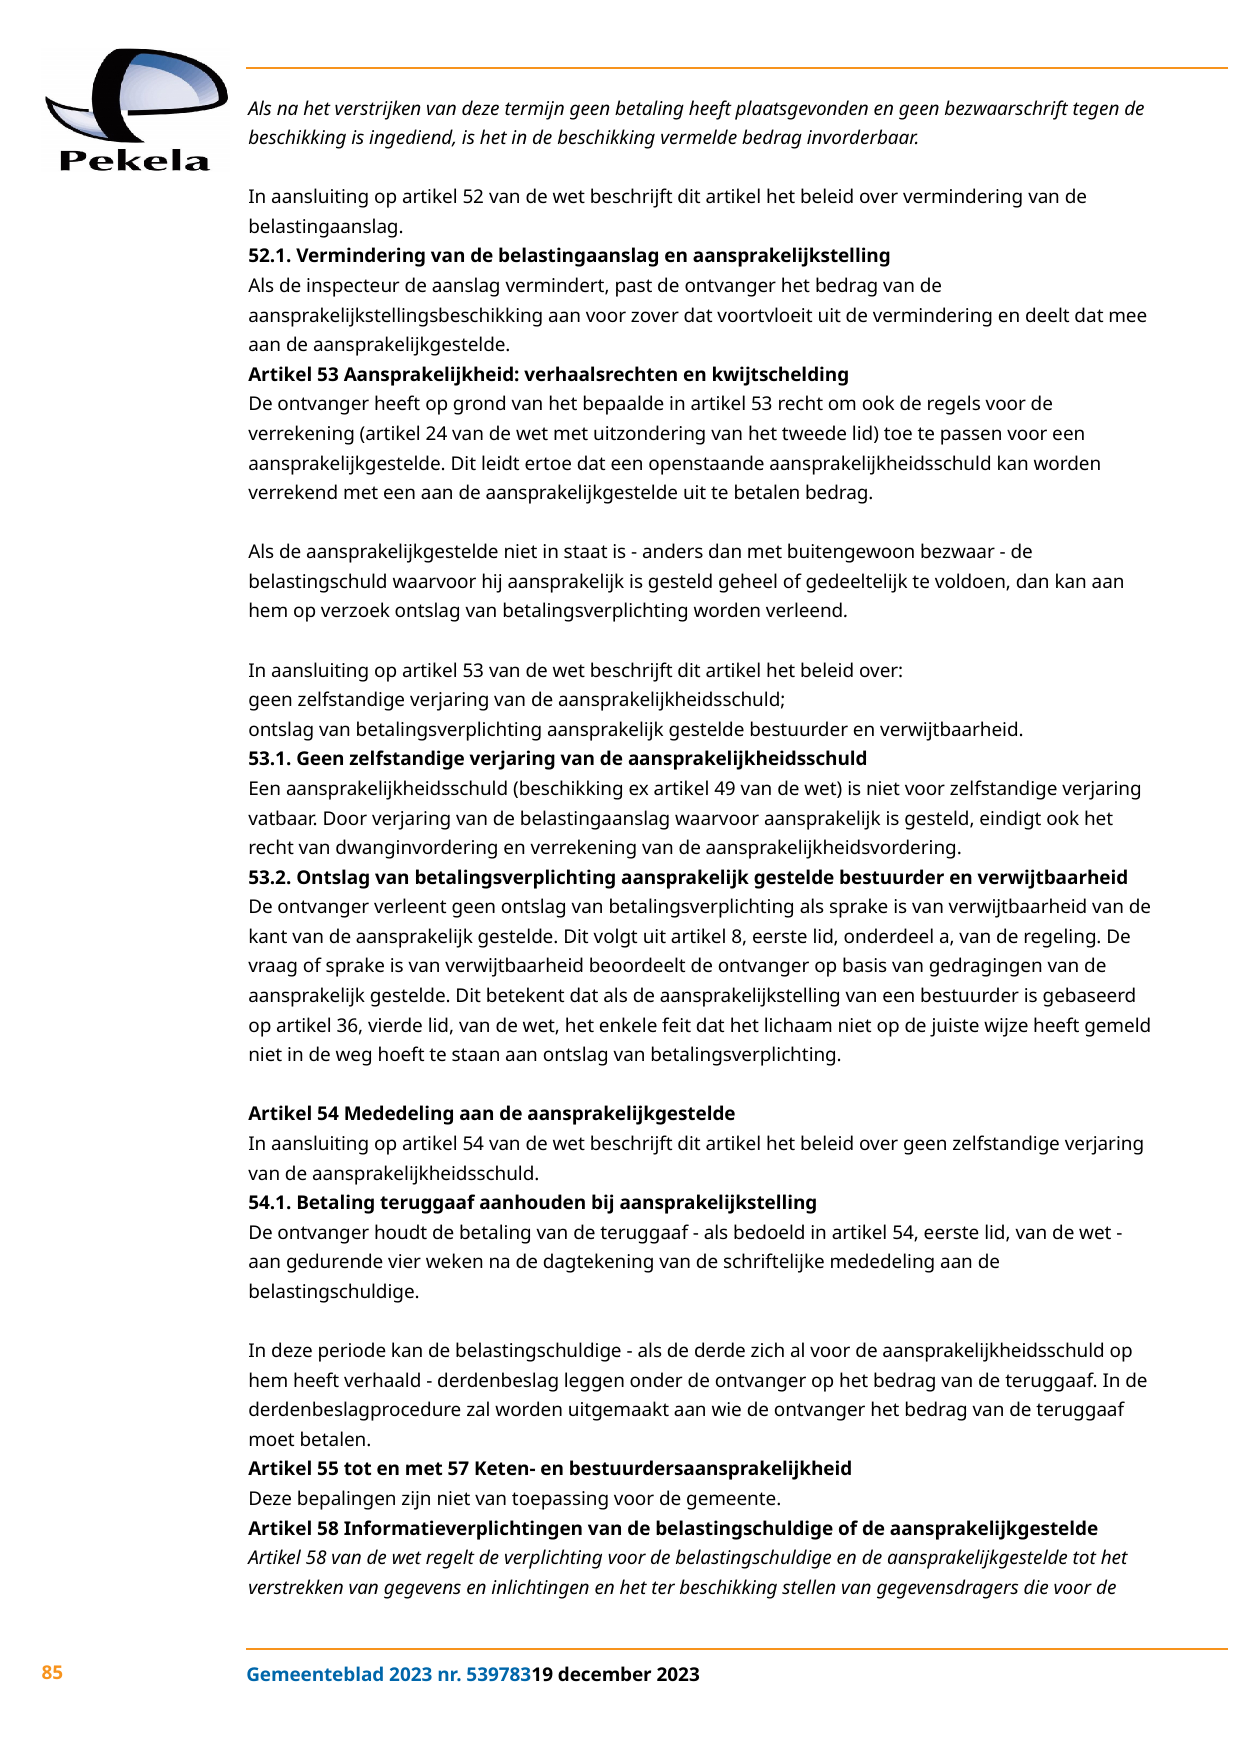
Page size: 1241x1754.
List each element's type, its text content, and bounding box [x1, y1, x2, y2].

picture [41, 47, 231, 172]
text Artikel 54 Mededeling aan de aansprakelijkgestelde [248, 1101, 1152, 1126]
text 53.1. Geen zelfstandige verjaring van de aansprakelijkheidsschuld [248, 746, 1152, 771]
text Als de inspecteur de aanslag vermindert, past de ontvanger het bedrag van de aansprakelijkstellingsbeschikking aan voor zover dat voortvloeit uit de vermindering en deelt dat mee aan de aansprakelijkgestelde. [248, 272, 1152, 357]
text Artikel 58 van de wet regelt de verplichting voor de belastingschuldige en de aansprakelijkgestelde tot het verstrekken van gegevens en inlichtingen en het ter beschikking stellen van gegevensdragers die voor de [248, 1544, 1152, 1600]
text Als na het verstrijken van deze termijn geen betaling heeft plaatsgevonden en geen bezwaarschrift tegen de beschikking is ingediend, is het in de beschikking vermelde bedrag invorderbaar. [248, 95, 1152, 150]
text In aansluiting op artikel 54 van de wet beschrijft dit artikel het beleid over geen zelfstandige verjaring van de aansprakelijkheidsschuld. [248, 1130, 1152, 1186]
text De ontvanger verleent geen ontslag van betalingsverplichting als sprake is van verwijtbaarheid van de kant van de aansprakelijk gestelde. Dit volgt uit artikel 8, eerste lid, onderdeel a, van de regeling. De vraag of sprake is van verwijtbaarheid beoordeelt de ontvanger op basis van gedragingen van de aansprakelijk gestelde. Dit betekent dat als de aansprakelijkstelling van een bestuurder is gebaseerd op artikel 36, vierde lid, van de wet, het enkele feit dat het lichaam niet op de juiste wijze heeft gemeld niet in de weg hoeft te staan aan ontslag van betalingsverplichting. [248, 893, 1152, 1067]
text geen zelfstandige verjaring van de aansprakelijkheidsschuld; [248, 686, 1152, 712]
text 54.1. Betaling teruggaaf aanhouden bij aansprakelijkstelling [248, 1189, 1152, 1215]
text Artikel 53 Aansprakelijkheid: verhaalsrechten en kwijtschelding [248, 361, 1152, 387]
text De ontvanger houdt de betaling van de teruggaaf - als bedoeld in artikel 54, eerste lid, van de wet - aan gedurende vier weken na de dagtekening van de schriftelijke mededeling aan de belastingschuldige. [248, 1219, 1152, 1304]
text In aansluiting op artikel 53 van de wet beschrijft dit artikel het beleid over: [248, 657, 1152, 683]
text De ontvanger heeft op grond van het bepaalde in artikel 53 recht om ook de regels voor de verrekening (artikel 24 van de wet met uitzondering van het tweede lid) toe te passen voor een aansprakelijkgestelde. Dit leidt ertoe dat een openstaande aansprakelijkheidsschuld kan worden verrekend met een aan de aansprakelijkgestelde uit te betalen bedrag. [248, 391, 1152, 505]
text Een aansprakelijkheidsschuld (beschikking ex artikel 49 van de wet) is niet voor zelfstandige verjaring vatbaar. Door verjaring van de belastingaanslag waarvoor aansprakelijk is gesteld, eindigt ook het recht van dwanginvordering en verrekening van de aansprakelijkheidsvordering. [248, 775, 1152, 860]
text Artikel 55 tot en met 57 Keten- en bestuurdersaansprakelijkheid [248, 1456, 1152, 1481]
text Als de aansprakelijkgestelde niet in staat is - anders dan met buitengewoon bezwaar - de belastingschuld waarvoor hij aansprakelijk is gesteld geheel of gedeeltelijk te voldoen, dan kan aan hem op verzoek ontslag van betalingsverplichting worden verleend. [248, 538, 1152, 623]
text Deze bepalingen zijn niet van toepassing voor de gemeente. [248, 1485, 1152, 1511]
text In deze periode kan de belastingschuldige - als de derde zich al voor de aansprakelijkheidsschuld op hem heeft verhaald - derdenbeslag leggen onder de ontvanger op het bedrag van de teruggaaf. In de derdenbeslagprocedure zal worden uitgemaakt aan wie de ontvanger het bedrag van de teruggaaf moet betalen. [248, 1337, 1152, 1452]
text 53.2. Ontslag van betalingsverplichting aansprakelijk gestelde bestuurder en verwijtbaarheid [248, 864, 1152, 890]
text Artikel 58 Informatieverplichtingen van de belastingschuldige of de aansprakelijkgestelde [248, 1515, 1152, 1541]
text 52.1. Vermindering van de belastingaanslag en aansprakelijkstelling [248, 243, 1152, 268]
text In aansluiting op artikel 52 van de wet beschrijft dit artikel het beleid over vermindering van de belastingaanslag. [248, 183, 1152, 239]
text ontslag van betalingsverplichting aansprakelijk gestelde bestuurder en verwijtbaarheid. [248, 716, 1152, 742]
